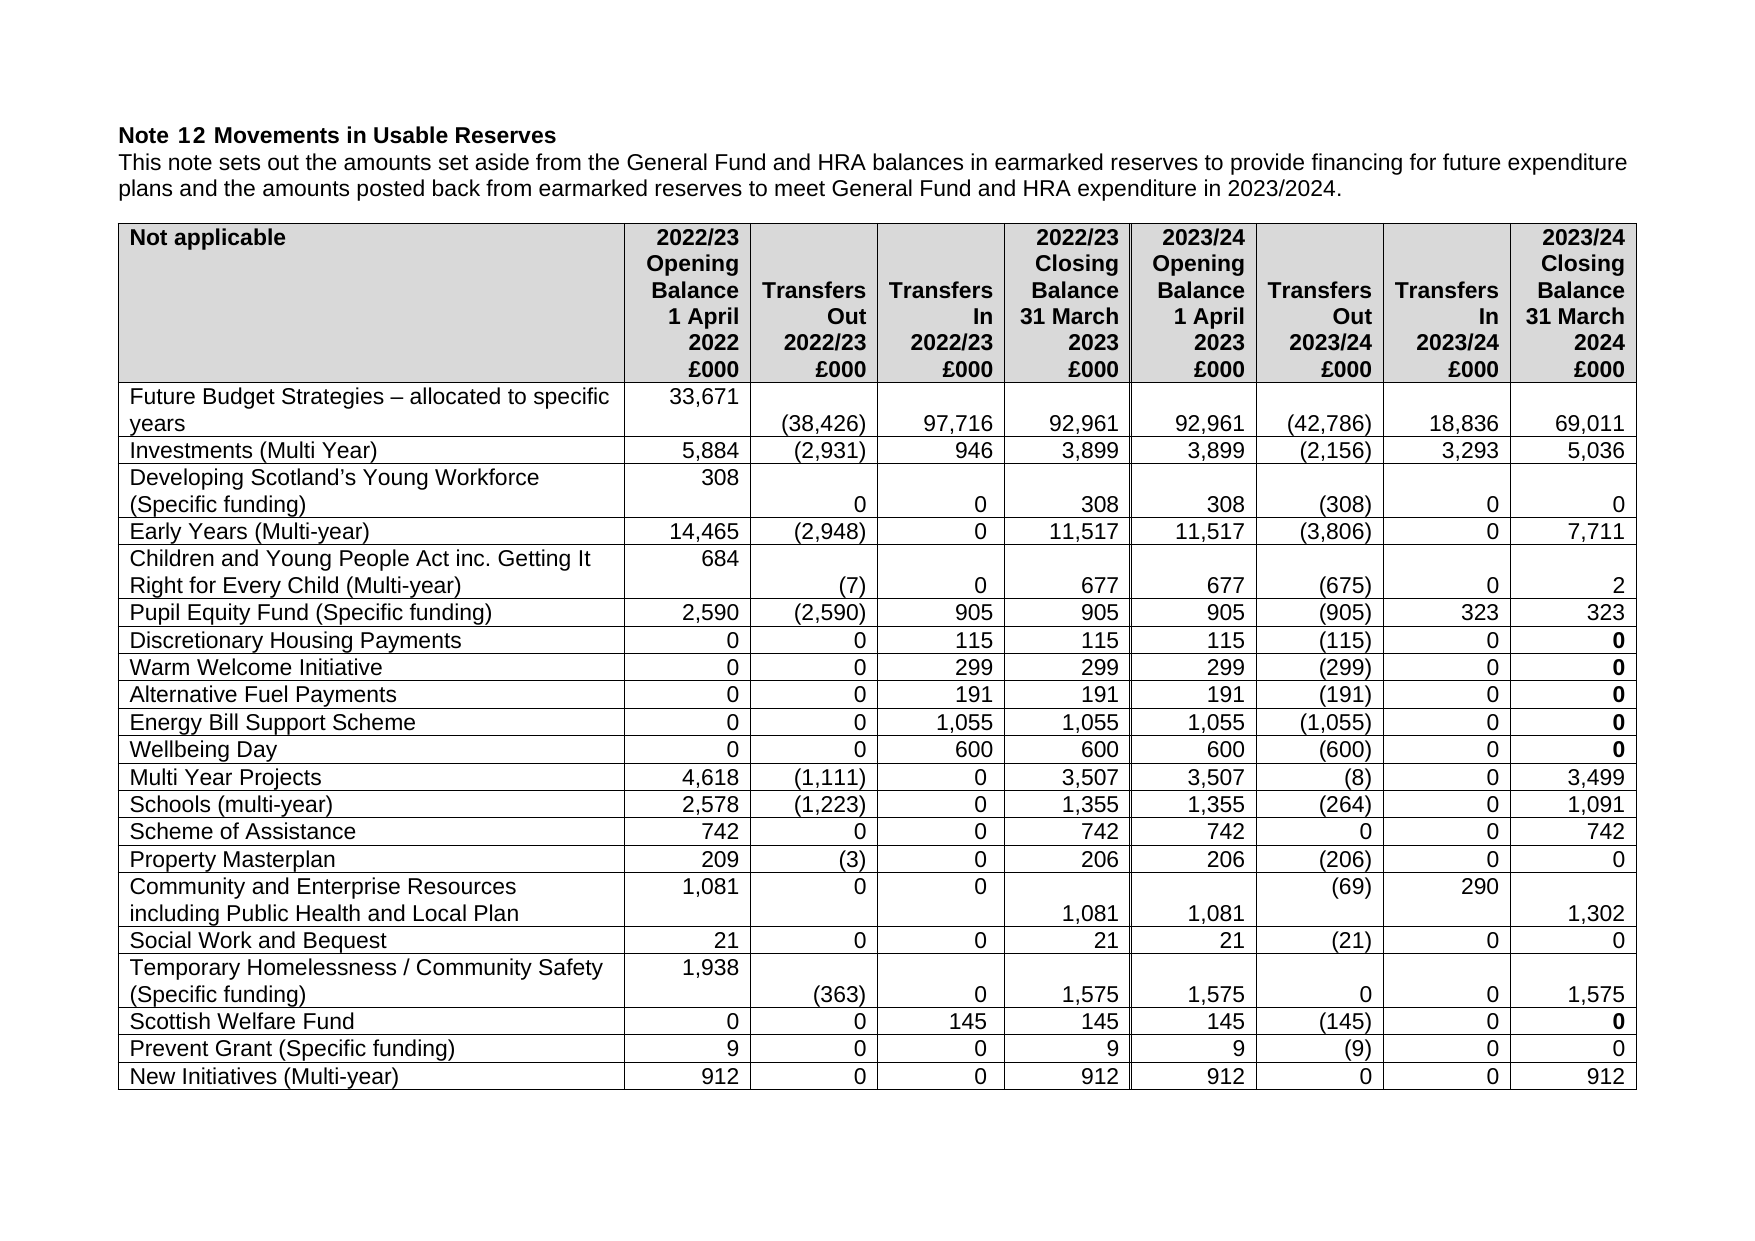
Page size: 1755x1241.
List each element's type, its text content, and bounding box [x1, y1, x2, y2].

table_header Transfers Out 2023/24 £000 [1257, 224, 1383, 382]
table_cell 21 [1005, 927, 1129, 953]
table_cell 3,499 [1511, 764, 1636, 790]
table_cell 0 [878, 518, 1004, 544]
table_cell 0 [751, 709, 877, 735]
table_cell 0 [625, 736, 750, 762]
table_cell (21) [1257, 927, 1383, 953]
table_cell 145 [1132, 1008, 1256, 1034]
table_cell 742 [1132, 818, 1256, 845]
table_cell Developing Scotland’s Young Workforce (Specific funding) [119, 464, 624, 517]
table_cell 0 [1511, 681, 1636, 708]
table_cell 0 [1384, 545, 1510, 598]
table_cell Community and Enterprise Resources including Public Health and Local Plan [119, 873, 624, 926]
table_cell Energy Bill Support Scheme [119, 709, 624, 735]
table_cell Warm Welcome Initiative [119, 654, 624, 680]
table_cell 0 [1257, 954, 1383, 1007]
table_cell (42,786) [1257, 383, 1383, 436]
table_cell 0 [625, 709, 750, 735]
table_cell 600 [1132, 736, 1256, 762]
table_cell 308 [1005, 464, 1129, 517]
table_cell (2,590) [751, 599, 877, 626]
table_cell (905) [1257, 599, 1383, 626]
table_cell 0 [751, 873, 877, 926]
table_cell 115 [878, 627, 1004, 653]
table_cell 0 [1384, 818, 1510, 845]
table_cell (2,156) [1257, 437, 1383, 463]
table_cell 3,507 [1132, 764, 1256, 790]
table_cell 0 [1384, 1063, 1510, 1089]
table_cell 0 [625, 654, 750, 680]
table_cell 0 [751, 464, 877, 517]
table_cell 1,575 [1005, 954, 1129, 1007]
table_cell 191 [878, 681, 1004, 708]
table_cell 323 [1511, 599, 1636, 626]
table_cell (2,931) [751, 437, 877, 463]
table_cell 0 [751, 1063, 877, 1089]
table_cell Future Budget Strategies – allocated to specific years [119, 383, 624, 436]
text This note sets out the amounts set aside from the General Fund and HRA balances in earmarked reserves to provide financing for future expenditure plans and the amounts posted back from earmarked reserves to meet General Fund and HRA expenditure in 2023/2024. [118, 149, 1636, 223]
table_cell 14,465 [625, 518, 750, 544]
table_header 2022/23 Opening Balance 1 April 2022 £000 [625, 224, 750, 382]
table_cell (38,426) [751, 383, 877, 436]
table_cell Scottish Welfare Fund [119, 1008, 624, 1034]
table_cell 0 [1257, 1063, 1383, 1089]
table_cell Children and Young People Act inc. Getting It Right for Every Child (Multi-year) [119, 545, 624, 598]
table_cell 11,517 [1132, 518, 1256, 544]
table_cell Discretionary Housing Payments [119, 627, 624, 653]
table_cell Social Work and Bequest [119, 927, 624, 953]
table_cell 1,938 [625, 954, 750, 1007]
table_cell Scheme of Assistance [119, 818, 624, 845]
table_cell 0 [1384, 927, 1510, 953]
table_cell 946 [878, 437, 1004, 463]
table_cell (3) [751, 846, 877, 872]
table_cell 0 [1384, 1035, 1510, 1062]
table_cell 0 [625, 681, 750, 708]
table_cell 145 [878, 1008, 1004, 1034]
table_cell 0 [878, 846, 1004, 872]
table_cell 0 [751, 818, 877, 845]
table_cell 0 [1511, 627, 1636, 653]
table_cell 600 [878, 736, 1004, 762]
table_cell 21 [1132, 927, 1256, 953]
table_cell 0 [1511, 709, 1636, 735]
table_cell (191) [1257, 681, 1383, 708]
table_cell 92,961 [1005, 383, 1129, 436]
table_cell New Initiatives (Multi-year) [119, 1063, 624, 1089]
table_cell 1,081 [1005, 873, 1129, 926]
table_cell 115 [1132, 627, 1256, 653]
table_cell 191 [1005, 681, 1129, 708]
table_cell 0 [1384, 846, 1510, 872]
table_cell 1,081 [1132, 873, 1256, 926]
table_cell (1,111) [751, 764, 877, 790]
table_cell 600 [1005, 736, 1129, 762]
table_cell (308) [1257, 464, 1383, 517]
table_cell 0 [1384, 736, 1510, 762]
table_cell 0 [1511, 464, 1636, 517]
table_cell (115) [1257, 627, 1383, 653]
table_header 2022/23 Closing Balance 31 March 2023 £000 [1005, 224, 1129, 382]
table_cell 97,716 [878, 383, 1004, 436]
table_cell 0 [1511, 1008, 1636, 1034]
table_cell 2,590 [625, 599, 750, 626]
table_header Not applicable [119, 224, 624, 382]
table_cell 0 [878, 1035, 1004, 1062]
table_cell 191 [1132, 681, 1256, 708]
table_cell 0 [1384, 654, 1510, 680]
table_cell 3,507 [1005, 764, 1129, 790]
table_cell 0 [878, 818, 1004, 845]
table_cell 0 [878, 954, 1004, 1007]
table_cell (69) [1257, 873, 1383, 926]
table_cell 5,884 [625, 437, 750, 463]
table_cell (600) [1257, 736, 1383, 762]
table_cell 0 [751, 736, 877, 762]
table_cell 299 [878, 654, 1004, 680]
table_cell 115 [1005, 627, 1129, 653]
table_cell 0 [751, 654, 877, 680]
table_cell 3,899 [1005, 437, 1129, 463]
subtitle Note 12 Movements in Usable Reserves [118, 122, 1636, 149]
table_cell Wellbeing Day [119, 736, 624, 762]
table_cell 0 [878, 873, 1004, 926]
table_cell 0 [1384, 954, 1510, 1007]
table_cell 1,302 [1511, 873, 1636, 926]
table_cell 92,961 [1132, 383, 1256, 436]
table_cell 677 [1005, 545, 1129, 598]
table_cell 299 [1005, 654, 1129, 680]
table_cell 21 [625, 927, 750, 953]
table_cell (264) [1257, 791, 1383, 817]
table_cell 0 [1384, 709, 1510, 735]
table_cell 1,055 [1132, 709, 1256, 735]
table_cell Multi Year Projects [119, 764, 624, 790]
table_cell 742 [625, 818, 750, 845]
table_cell 9 [1132, 1035, 1256, 1062]
table_header Transfers In 2022/23 £000 [878, 224, 1004, 382]
table_cell 1,575 [1511, 954, 1636, 1007]
table_cell 0 [1384, 1008, 1510, 1034]
table_cell 206 [1132, 846, 1256, 872]
table_cell 18,836 [1384, 383, 1510, 436]
table_cell 1,081 [625, 873, 750, 926]
table_cell 0 [1511, 1035, 1636, 1062]
table_cell 9 [625, 1035, 750, 1062]
table_cell 290 [1384, 873, 1510, 926]
table_cell 0 [1511, 736, 1636, 762]
table_cell 905 [1132, 599, 1256, 626]
table_cell 1,575 [1132, 954, 1256, 1007]
table_header Transfers In 2023/24 £000 [1384, 224, 1510, 382]
table_cell (1,055) [1257, 709, 1383, 735]
table_cell 1,055 [1005, 709, 1129, 735]
table_cell Pupil Equity Fund (Specific funding) [119, 599, 624, 626]
table_cell 0 [625, 627, 750, 653]
table_cell 905 [1005, 599, 1129, 626]
table_cell 0 [878, 927, 1004, 953]
table_cell 0 [751, 927, 877, 953]
table_cell 4,618 [625, 764, 750, 790]
table_cell Early Years (Multi-year) [119, 518, 624, 544]
table_cell Temporary Homelessness / Community Safety (Specific funding) [119, 954, 624, 1007]
table_cell 684 [625, 545, 750, 598]
table_cell 323 [1384, 599, 1510, 626]
table_cell 905 [878, 599, 1004, 626]
table_cell (2,948) [751, 518, 877, 544]
table_cell 0 [1257, 818, 1383, 845]
table_cell 206 [1005, 846, 1129, 872]
table_cell 677 [1132, 545, 1256, 598]
table_cell 1,355 [1005, 791, 1129, 817]
table_cell 0 [751, 1008, 877, 1034]
table_cell 0 [751, 627, 877, 653]
table_cell 0 [1511, 846, 1636, 872]
table_cell 0 [751, 1035, 877, 1062]
table_cell 1,091 [1511, 791, 1636, 817]
table_cell 33,671 [625, 383, 750, 436]
table_header 2023/24 Opening Balance 1 April 2023 £000 [1132, 224, 1256, 382]
table_cell (1,223) [751, 791, 877, 817]
table_cell (363) [751, 954, 877, 1007]
table_cell 0 [751, 681, 877, 708]
table_cell 1,355 [1132, 791, 1256, 817]
table_cell (145) [1257, 1008, 1383, 1034]
table_cell 209 [625, 846, 750, 872]
table_cell 0 [1511, 927, 1636, 953]
table_cell 0 [878, 791, 1004, 817]
table_cell 0 [1384, 791, 1510, 817]
table_cell 0 [1384, 518, 1510, 544]
table_cell 0 [878, 545, 1004, 598]
table_cell 742 [1511, 818, 1636, 845]
table_cell 308 [625, 464, 750, 517]
table_cell 0 [1384, 464, 1510, 517]
table_cell (299) [1257, 654, 1383, 680]
table_cell 0 [1511, 654, 1636, 680]
table_cell (8) [1257, 764, 1383, 790]
table_cell (7) [751, 545, 877, 598]
table_cell Investments (Multi Year) [119, 437, 624, 463]
table_cell 912 [1005, 1063, 1129, 1089]
table_cell 0 [1384, 681, 1510, 708]
table_cell 912 [1132, 1063, 1256, 1089]
table_cell Prevent Grant (Specific funding) [119, 1035, 624, 1062]
table_cell 9 [1005, 1035, 1129, 1062]
table_cell 912 [1511, 1063, 1636, 1089]
table_cell 145 [1005, 1008, 1129, 1034]
table_cell 3,899 [1132, 437, 1256, 463]
table_cell Alternative Fuel Payments [119, 681, 624, 708]
table_cell (3,806) [1257, 518, 1383, 544]
table_cell 308 [1132, 464, 1256, 517]
table_cell 0 [1384, 627, 1510, 653]
table_cell (9) [1257, 1035, 1383, 1062]
table_cell 0 [878, 464, 1004, 517]
table_cell 11,517 [1005, 518, 1129, 544]
table_cell 0 [878, 764, 1004, 790]
table_cell 3,293 [1384, 437, 1510, 463]
table_cell 2 [1511, 545, 1636, 598]
table_cell 0 [878, 1063, 1004, 1089]
table_cell Property Masterplan [119, 846, 624, 872]
table_header Transfers Out 2022/23 £000 [751, 224, 877, 382]
table_cell 912 [625, 1063, 750, 1089]
table_cell 1,055 [878, 709, 1004, 735]
table_cell 7,711 [1511, 518, 1636, 544]
table_cell 69,011 [1511, 383, 1636, 436]
table_cell (206) [1257, 846, 1383, 872]
table_cell 0 [1384, 764, 1510, 790]
table_cell 5,036 [1511, 437, 1636, 463]
table_cell 742 [1005, 818, 1129, 845]
table_cell 299 [1132, 654, 1256, 680]
table_cell (675) [1257, 545, 1383, 598]
table_cell 0 [625, 1008, 750, 1034]
table_header 2023/24 Closing Balance 31 March 2024 £000 [1511, 224, 1636, 382]
table_cell Schools (multi-year) [119, 791, 624, 817]
table_cell 2,578 [625, 791, 750, 817]
